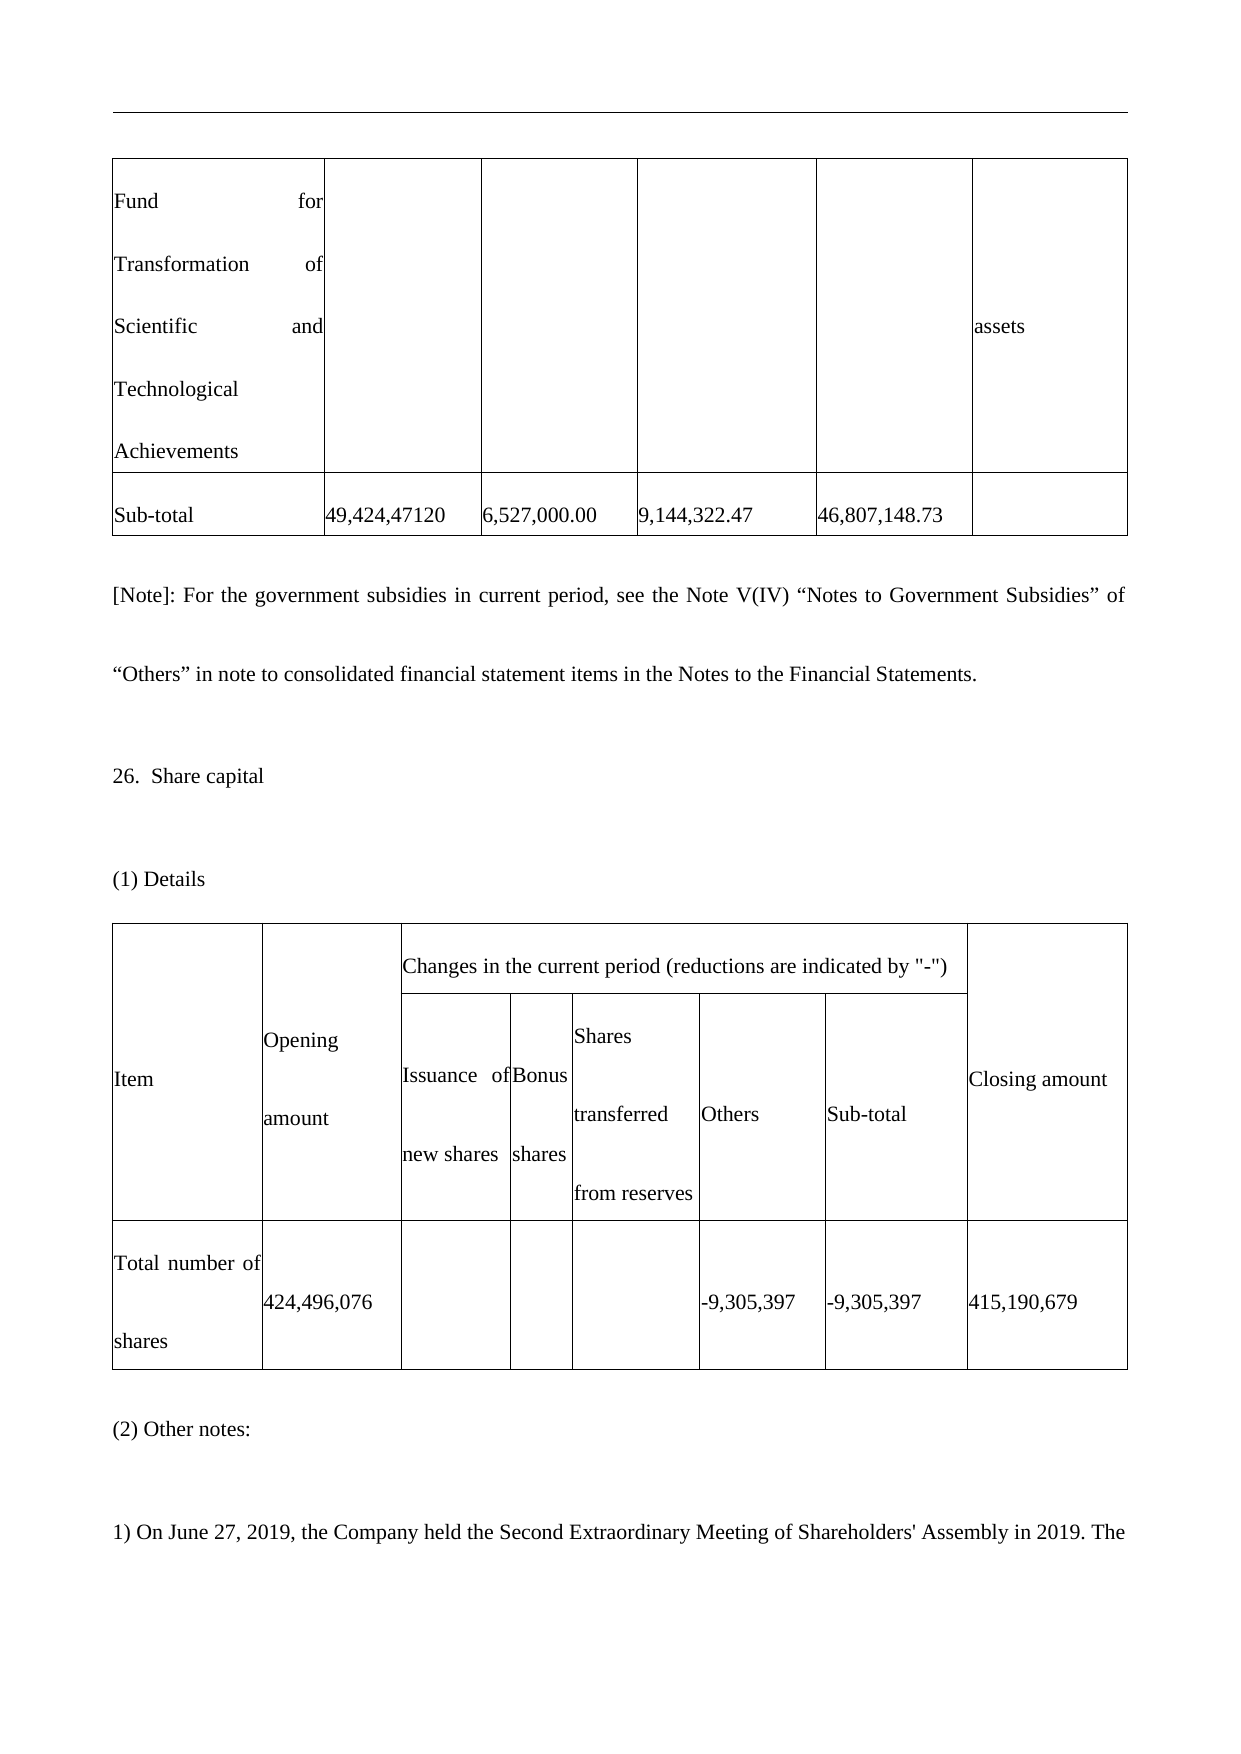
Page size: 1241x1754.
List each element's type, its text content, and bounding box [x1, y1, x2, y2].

table_cell Shares transferred from reserves [573, 994, 699, 1220]
table_cell -9,305,397 [700, 1221, 825, 1369]
table_cell 424,496,076 [263, 1221, 401, 1369]
table_cell 49,424,47120 [325, 473, 481, 535]
table_cell Sub-total [826, 994, 967, 1220]
table_cell Sub-total [113, 473, 324, 535]
table_header Closing amount [968, 924, 1127, 1220]
table_cell [638, 159, 816, 472]
table_cell Bonus shares [511, 994, 572, 1220]
table_header Opening amount [263, 924, 401, 1220]
text (2) Other notes: [112, 1387, 1128, 1449]
table_cell [817, 159, 972, 472]
text 1) On June 27, 2019, the Company held the Second Extraordinary Meeting of Shareholders' Assembly in 2019. The [112, 1489, 1128, 1552]
table_cell Issuance of new shares [402, 994, 510, 1220]
table_cell [511, 1221, 572, 1369]
table_cell [573, 1221, 699, 1369]
text (1) Details [112, 837, 1128, 899]
table_header Changes in the current period (reductions are indicated by "-") [402, 924, 967, 993]
table_cell Fund for Transformation of Scientific and Technological Achievements [113, 159, 324, 472]
table_cell 415,190,679 [968, 1221, 1127, 1369]
table_cell [402, 1221, 510, 1369]
table_cell [973, 473, 1127, 535]
table_cell [482, 159, 637, 472]
table_cell 46,807,148.73 [817, 473, 972, 535]
table_header Item [113, 924, 262, 1220]
table_cell assets [973, 159, 1127, 472]
text [Note]: For the government subsidies in current period, see the Note V(IV) “Notes to Government Subsidies” of “Others” in note to consolidated financial statement items in the Notes to the Financial Statements. [112, 553, 1128, 694]
table_cell Others [700, 994, 825, 1220]
table_cell 9,144,322.47 [638, 473, 816, 535]
table_cell 6,527,000.00 [482, 473, 637, 535]
text 26. Share capital [112, 734, 1128, 797]
table_cell Total number of shares [113, 1221, 262, 1369]
table_cell -9,305,397 [826, 1221, 967, 1369]
table_cell [325, 159, 481, 472]
